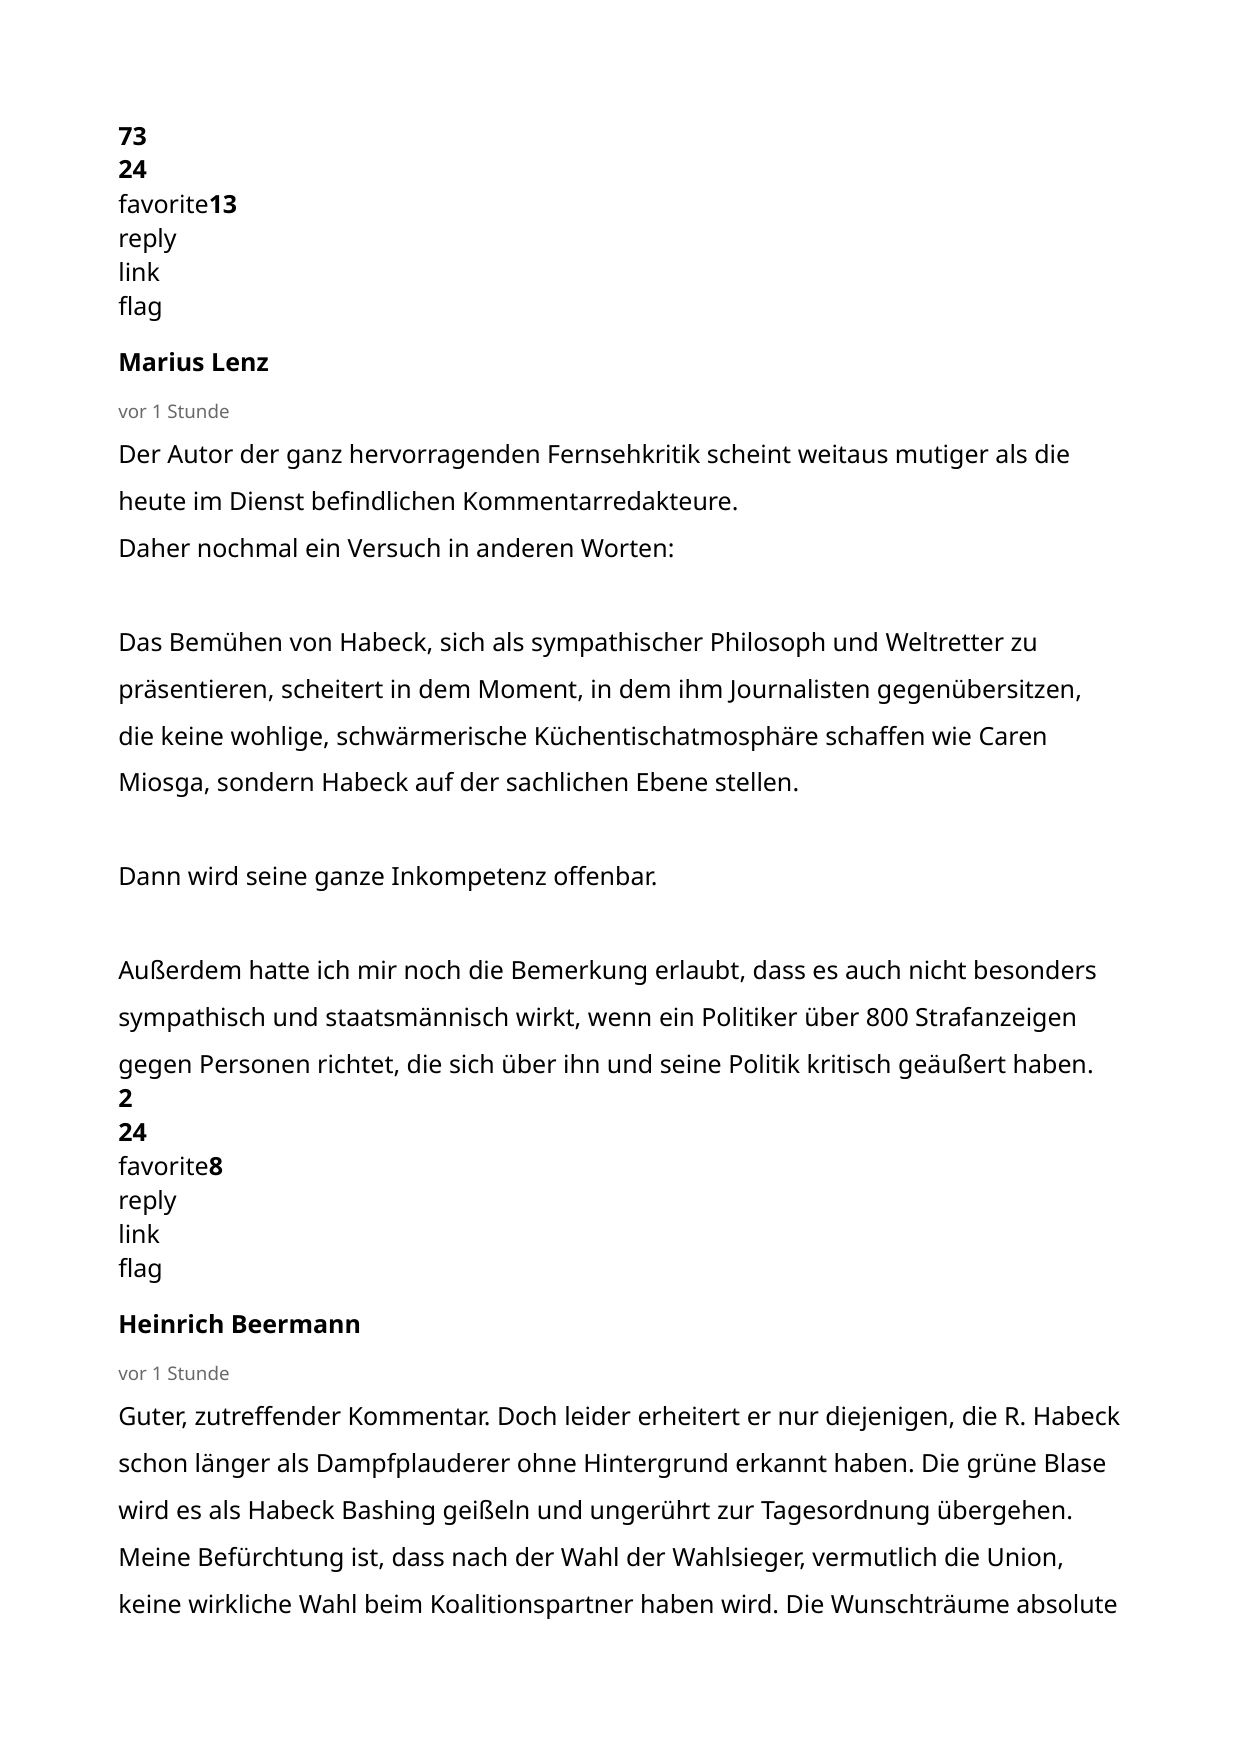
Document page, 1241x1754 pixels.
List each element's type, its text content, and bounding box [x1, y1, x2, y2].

text favorite13 [118, 186, 1122, 220]
text 2 [118, 1080, 1122, 1114]
text flag [118, 288, 1122, 322]
text favorite8 [118, 1148, 1122, 1182]
text vor 1 Stunde [118, 394, 1122, 424]
text vor 1 Stunde [118, 1357, 1122, 1386]
text Marius Lenz [118, 338, 1114, 379]
text link [118, 254, 1122, 288]
text Heinrich Beermann [118, 1300, 1114, 1341]
text flag [118, 1251, 1122, 1285]
text 24 [118, 152, 1122, 186]
text reply [118, 1182, 1122, 1217]
text reply [118, 220, 1122, 254]
text Der Autor der ganz hervorragenden Fernsehkritik scheint weitaus mutiger als die heute im Dienst befindlichen Kommentarredakteure. Daher nochmal ein Versuch in anderen Worten: Das Bemühen von Habeck, sich als sympathischer Philosoph und Weltretter zu präsentieren, scheitert in dem Moment, in dem ihm Journalisten gegenübersitzen, die keine wohlige, schwärmerische Küchentischatmosphäre schaffen wie Caren Miosga, sondern Habeck auf der sachlichen Ebene stellen. Dann wird seine ganze Inkompetenz offenbar. Außerdem hatte ich mir noch die Bemerkung erlaubt, dass es auch nicht besonders sympathisch und staatsmännisch wirkt, wenn ein Politiker über 800 Strafanzeigen gegen Personen richtet, die sich über ihn und seine Politik kritisch geäußert haben. [118, 424, 1122, 1080]
text Guter, zutreffender Kommentar. Doch leider erheitert er nur diejenigen, die R. Habeck schon länger als Dampfplauderer ohne Hintergrund erkannt haben. Die grüne Blase wird es als Habeck Bashing geißeln und ungerührt zur Tagesordnung übergehen. Meine Befürchtung ist, dass nach der Wahl der Wahlsieger, vermutlich die Union, keine wirkliche Wahl beim Koalitionspartner haben wird. Die Wunschträume absolute [118, 1386, 1122, 1621]
text 24 [118, 1114, 1122, 1148]
text link [118, 1217, 1122, 1251]
text 73 [118, 118, 1122, 152]
